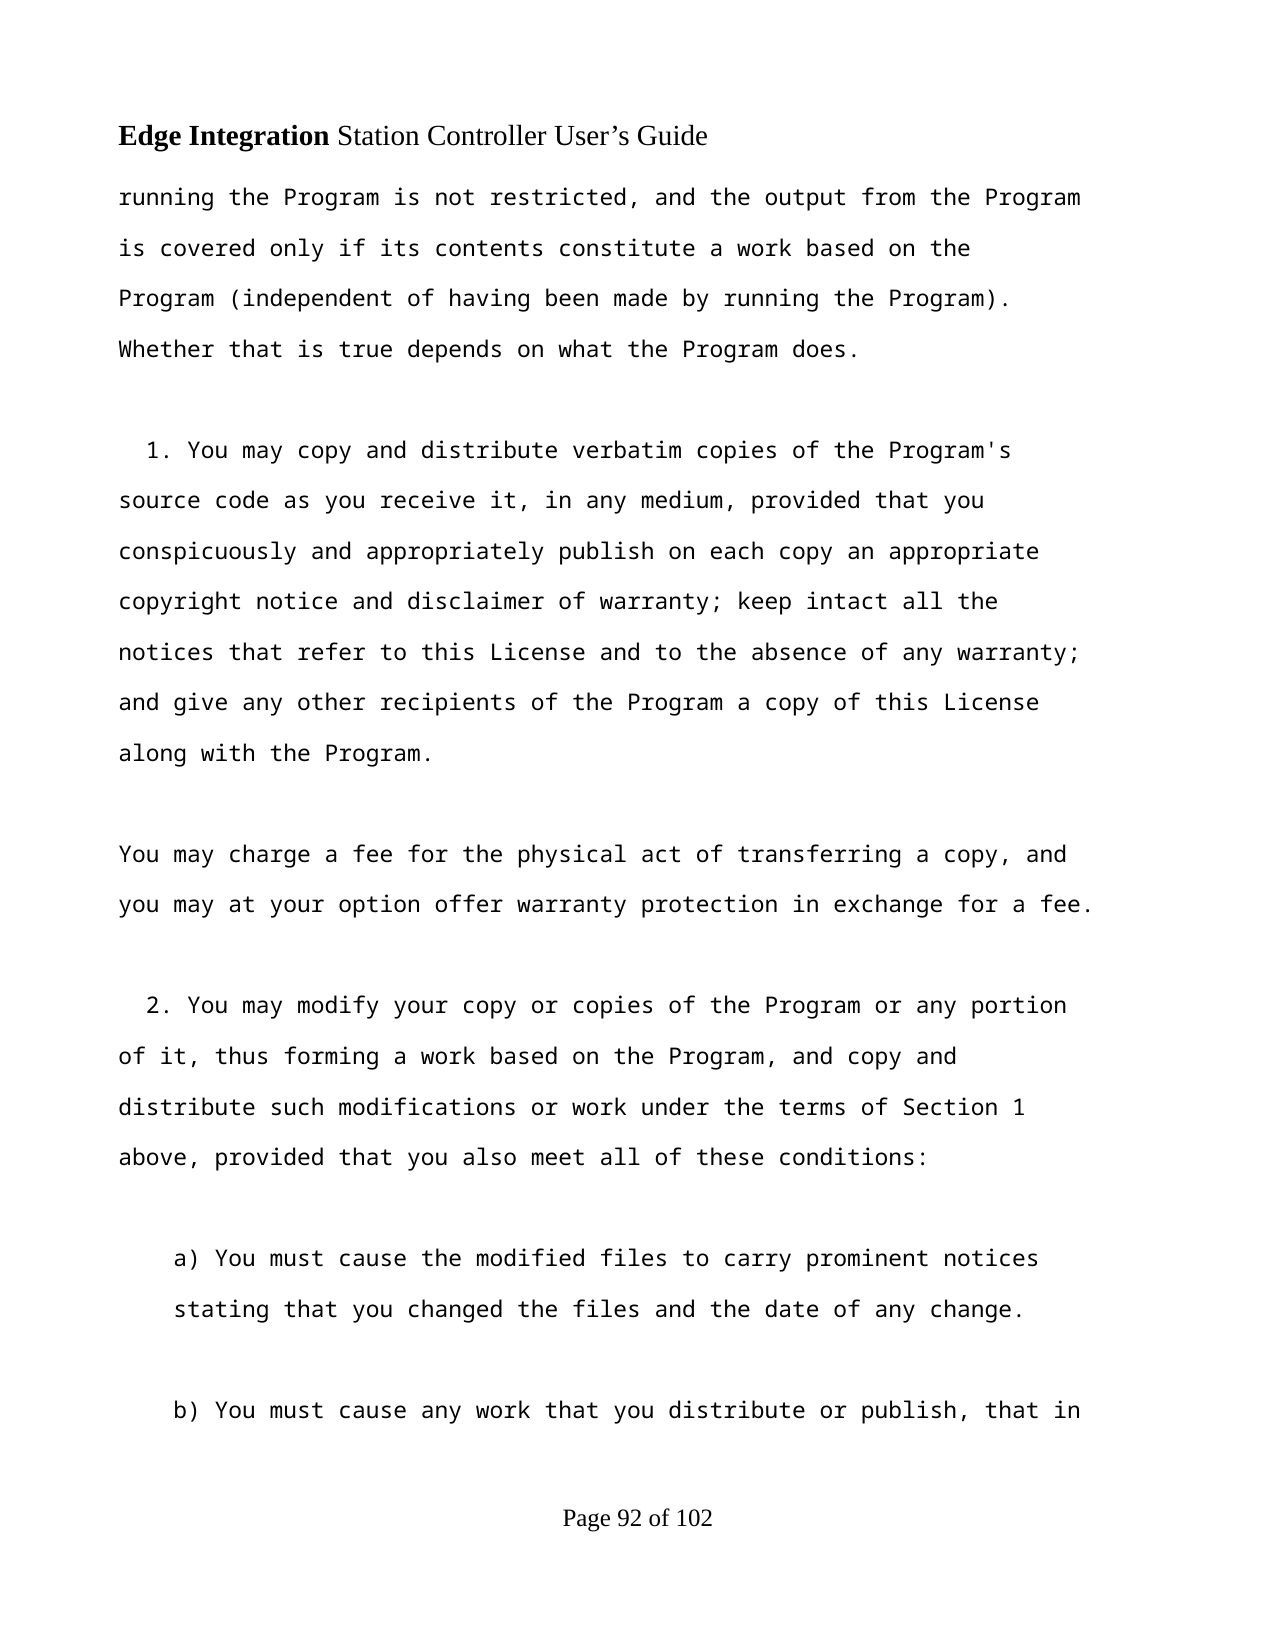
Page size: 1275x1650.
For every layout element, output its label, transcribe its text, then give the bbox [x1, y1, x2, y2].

text a) You must cause the modified files to carry prominent notices [118, 1242, 1157, 1273]
text of it, thus forming a work based on the Program, and copy and [118, 1040, 1157, 1071]
text source code as you receive it, in any medium, provided that you [118, 484, 1157, 516]
text copyright notice and disclaimer of warranty; keep intact all the [118, 585, 1157, 617]
text You may charge a fee for the physical act of transferring a copy, and [118, 838, 1157, 869]
text stating that you changed the files and the date of any change. [118, 1293, 1157, 1324]
text distribute such modifications or work under the terms of Section 1 [118, 1091, 1157, 1122]
text notices that refer to this License and to the absence of any warranty; [118, 636, 1157, 667]
text 2. You may modify your copy or copies of the Program or any portion [118, 989, 1157, 1021]
text along with the Program. [118, 737, 1157, 768]
text above, provided that you also meet all of these conditions: [118, 1141, 1157, 1172]
text 1. You may copy and distribute verbatim copies of the Program's [118, 434, 1157, 465]
text Program (independent of having been made by running the Program). [118, 282, 1157, 313]
text and give any other recipients of the Program a copy of this License [118, 686, 1157, 718]
text conspicuously and appropriately publish on each copy an appropriate [118, 535, 1157, 566]
text you may at your option offer warranty protection in exchange for a fee. [118, 888, 1157, 920]
text running the Program is not restricted, and the output from the Program [118, 181, 1157, 212]
text b) You must cause any work that you distribute or publish, that in [118, 1394, 1157, 1425]
text Whether that is true depends on what the Program does. [118, 333, 1157, 364]
text is covered only if its contents constitute a work based on the [118, 232, 1157, 263]
